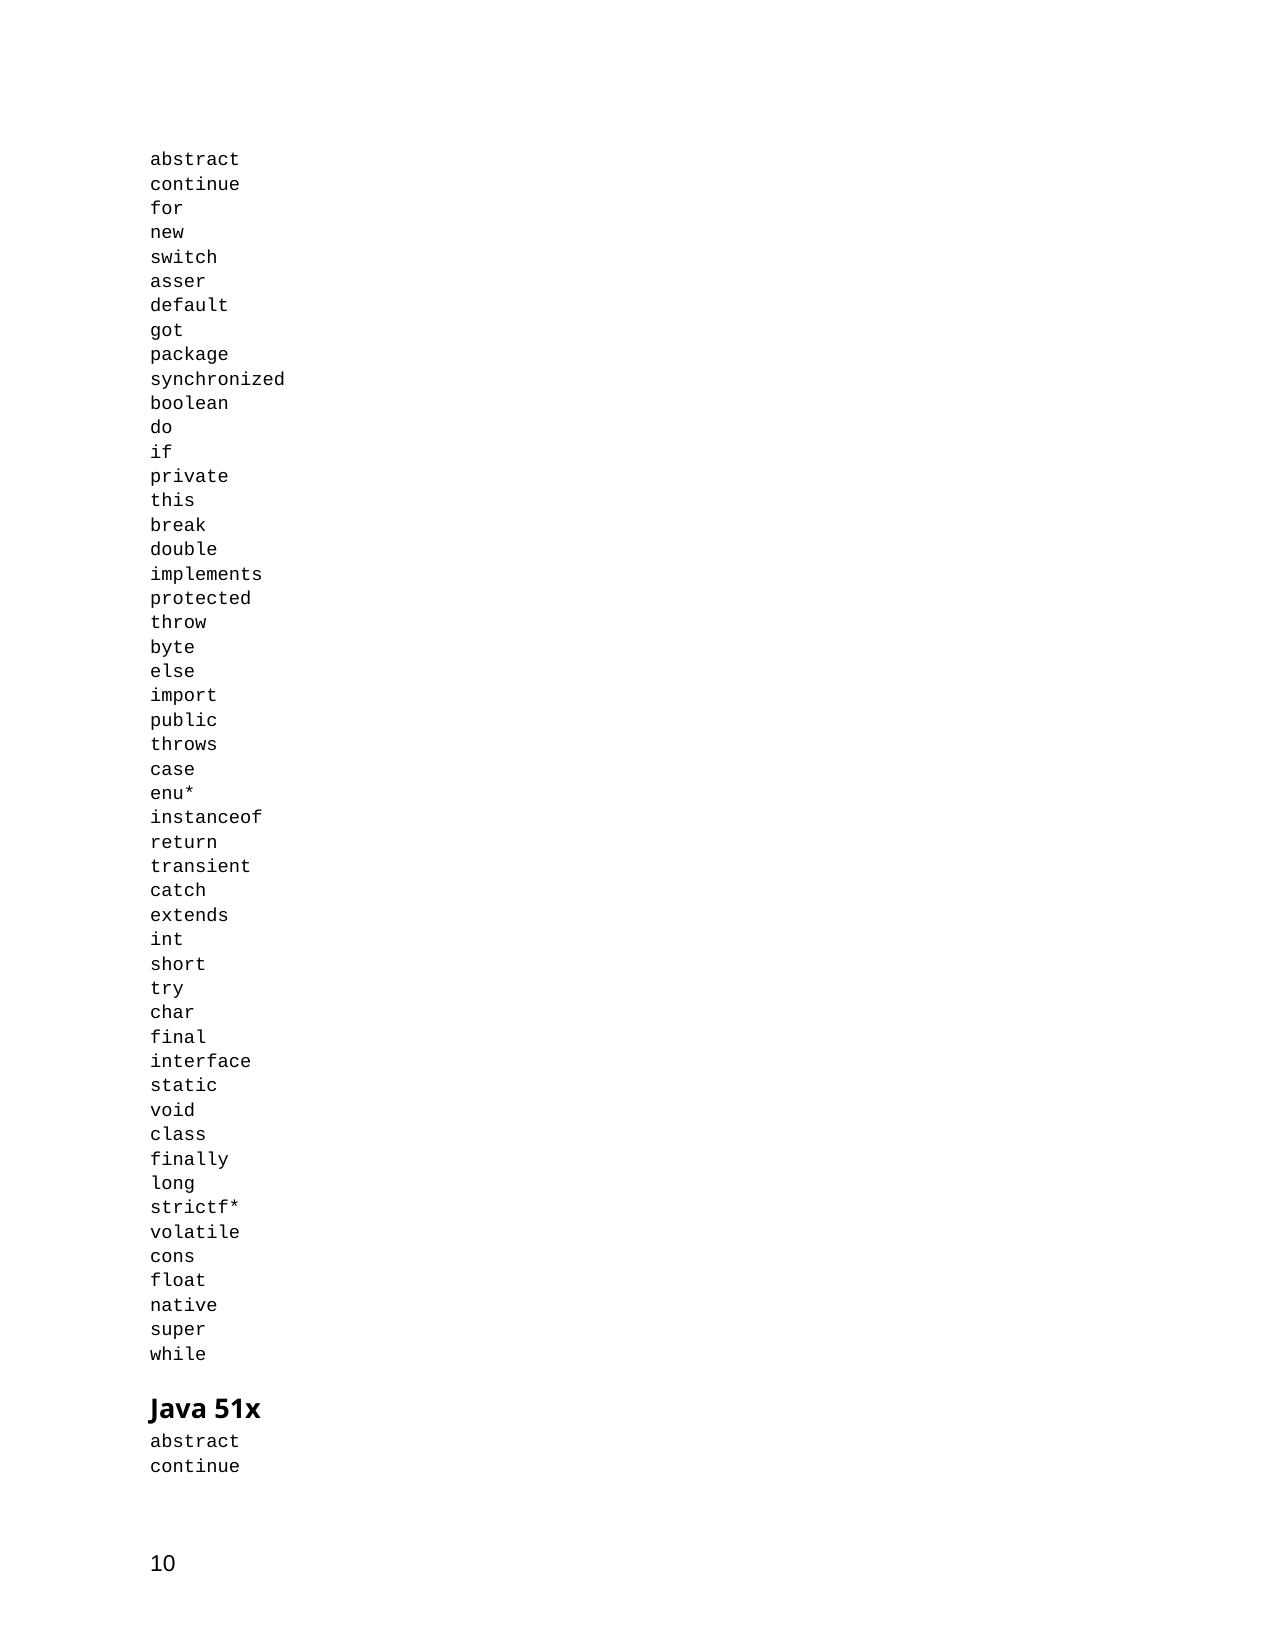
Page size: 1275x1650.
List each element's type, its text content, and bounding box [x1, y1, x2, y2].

subtitle int [150, 930, 1125, 951]
subtitle double [150, 540, 1125, 561]
subtitle transient [150, 857, 1125, 878]
subtitle switch [150, 247, 1125, 269]
subtitle native [150, 1296, 1125, 1317]
subtitle Java 51x [150, 1389, 1125, 1426]
subtitle this [150, 491, 1125, 512]
subtitle strictf* [150, 1198, 1125, 1219]
subtitle try [150, 979, 1125, 1000]
subtitle while [150, 1344, 1125, 1366]
subtitle for [150, 199, 1125, 220]
subtitle short [150, 954, 1125, 976]
subtitle continue [150, 174, 1125, 196]
subtitle protected [150, 589, 1125, 610]
subtitle long [150, 1174, 1125, 1195]
subtitle package [150, 345, 1125, 366]
subtitle default [150, 296, 1125, 317]
subtitle asser [150, 272, 1125, 293]
subtitle return [150, 832, 1125, 854]
subtitle cons [150, 1247, 1125, 1268]
subtitle else [150, 662, 1125, 683]
subtitle boolean [150, 394, 1125, 415]
subtitle implements [150, 564, 1125, 586]
subtitle break [150, 516, 1125, 537]
subtitle extends [150, 906, 1125, 927]
subtitle private [150, 467, 1125, 488]
subtitle do [150, 418, 1125, 439]
subtitle new [150, 223, 1125, 244]
subtitle class [150, 1125, 1125, 1146]
subtitle interface [150, 1052, 1125, 1073]
subtitle static [150, 1076, 1125, 1097]
subtitle throws [150, 735, 1125, 756]
subtitle case [150, 759, 1125, 781]
subtitle finally [150, 1149, 1125, 1171]
subtitle volatile [150, 1222, 1125, 1244]
subtitle continue [150, 1456, 1125, 1478]
subtitle public [150, 711, 1125, 732]
subtitle char [150, 1003, 1125, 1024]
subtitle abstract [150, 1432, 1125, 1453]
subtitle throw [150, 613, 1125, 634]
subtitle float [150, 1271, 1125, 1292]
subtitle instanceof [150, 808, 1125, 829]
subtitle enu* [150, 784, 1125, 805]
subtitle catch [150, 881, 1125, 902]
subtitle void [150, 1101, 1125, 1122]
subtitle got [150, 321, 1125, 342]
subtitle byte [150, 637, 1125, 659]
subtitle final [150, 1027, 1125, 1049]
subtitle super [150, 1320, 1125, 1341]
subtitle import [150, 686, 1125, 707]
subtitle if [150, 442, 1125, 464]
subtitle synchronized [150, 369, 1125, 391]
subtitle abstract [150, 150, 1125, 171]
